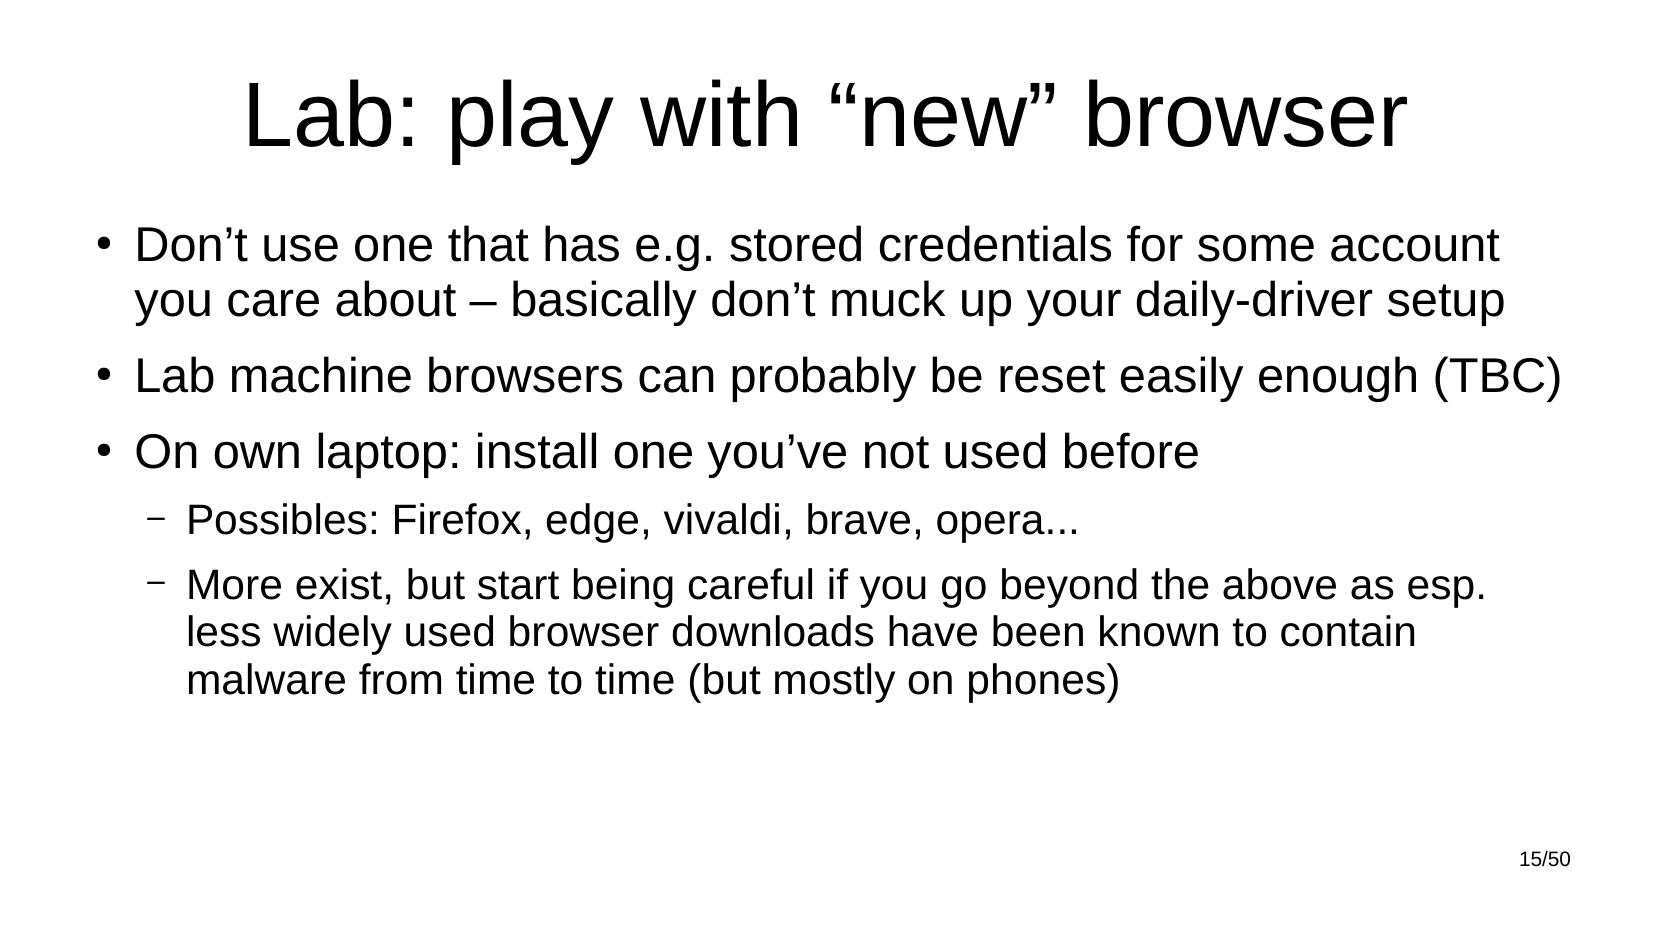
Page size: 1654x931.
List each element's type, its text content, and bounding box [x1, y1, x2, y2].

title Lab: play with “new” browser [82, 37, 1571, 193]
list Don’t use one that has e.g. stored credentials for some account you care about – basically don’t muck up your daily-driver setup Lab machine browsers can probably be reset easily enough (TBC) On own laptop: install one you’ve not used before Possibles: Firefox, edge, vivaldi, brave, opera... More exist, but start being careful if you go beyond the above as esp. less widely used browser downloads have been known to contain malware from time to time (but mostly on phones) [82, 217, 1571, 758]
